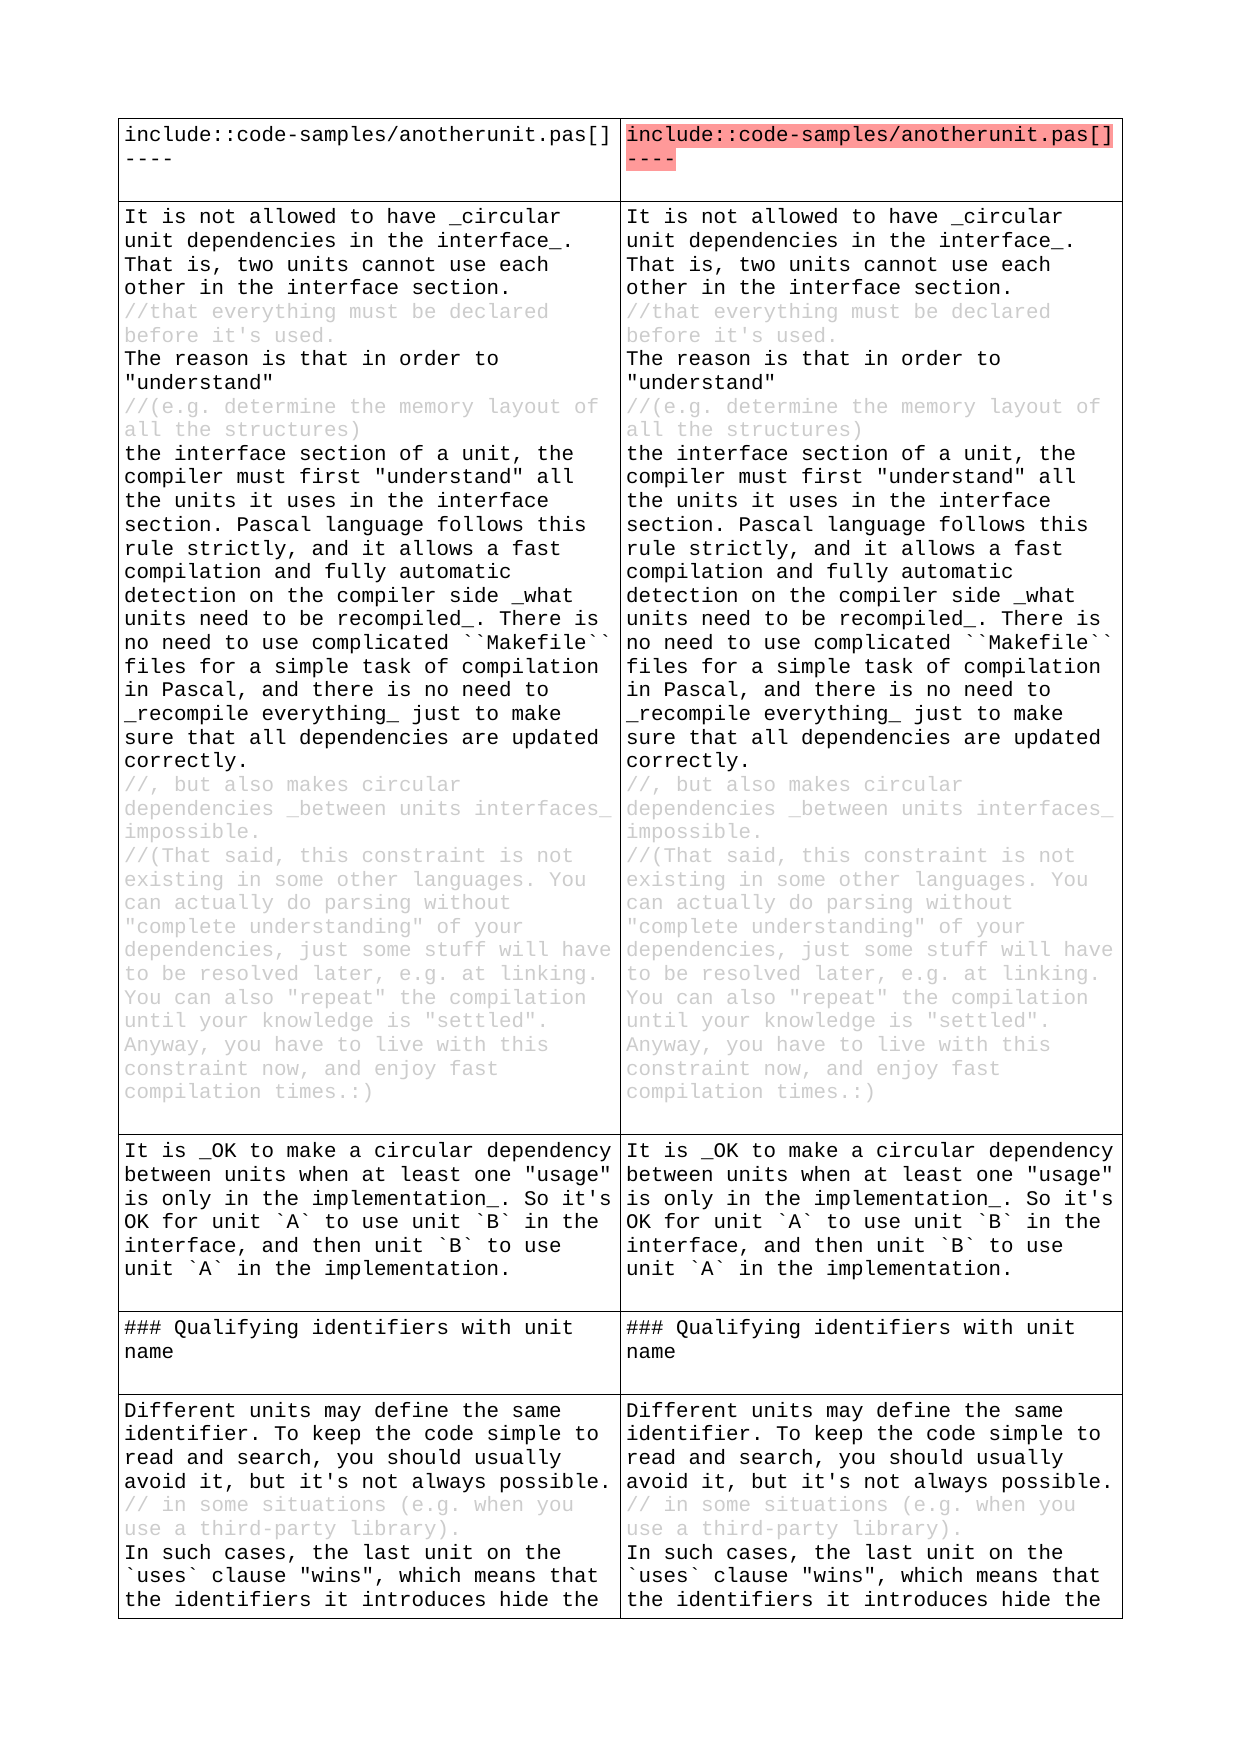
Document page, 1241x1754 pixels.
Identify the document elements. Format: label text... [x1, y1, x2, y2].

table_cell ### Qualifying identifiers with unit name [621, 1312, 1122, 1394]
table_cell It is not allowed to have _circular unit dependencies in the interface_. That is, two units cannot use each other in the interface section. //that everything must be declared before it's used. The reason is that in order to "understand" //(e.g. determine the memory layout of all the structures) the interface section of a unit, the compiler must first "understand" all the units it uses in the interface section. Pascal language follows this rule strictly, and it allows a fast compilation and fully automatic detection on the compiler side _what units need to be recompiled_. There is no need to use complicated ``Makefile`` files for a simple task of compilation in Pascal, and there is no need to _recompile everything_ just to make sure that all dependencies are updated correctly. //, but also makes circular dependencies _between units interfaces_ impossible. //(That said, this constraint is not existing in some other languages. You can actually do parsing without "complete understanding" of your dependencies, just some stuff will have to be resolved later, e.g. at linking. You can also "repeat" the compilation until your knowledge is "settled". Anyway, you have to live with this constraint now, and enjoy fast compilation times.:) [621, 202, 1122, 1134]
table_cell Different units may define the same identifier. To keep the code simple to read and search, you should usually avoid it, but it's not always possible. // in some situations (e.g. when you use a third-party library). In such cases, the last unit on the `uses` clause "wins", which means that the identifiers it introduces hide the [621, 1395, 1122, 1618]
table_cell It is not allowed to have _circular unit dependencies in the interface_. That is, two units cannot use each other in the interface section. //that everything must be declared before it's used. The reason is that in order to "understand" //(e.g. determine the memory layout of all the structures) the interface section of a unit, the compiler must first "understand" all the units it uses in the interface section. Pascal language follows this rule strictly, and it allows a fast compilation and fully automatic detection on the compiler side _what units need to be recompiled_. There is no need to use complicated ``Makefile`` files for a simple task of compilation in Pascal, and there is no need to _recompile everything_ just to make sure that all dependencies are updated correctly. //, but also makes circular dependencies _between units interfaces_ impossible. //(That said, this constraint is not existing in some other languages. You can actually do parsing without "complete understanding" of your dependencies, just some stuff will have to be resolved later, e.g. at linking. You can also "repeat" the compilation until your knowledge is "settled". Anyway, you have to live with this constraint now, and enjoy fast compilation times.:) [119, 202, 620, 1134]
table_cell ---- include::code-samples/anotherunit.pas[] ---- [119, 119, 620, 201]
table_cell ### Qualifying identifiers with unit name [119, 1312, 620, 1394]
table_cell ---- include::code-samples/anotherunit.pas[] ---- [621, 119, 1122, 201]
table_cell Different units may define the same identifier. To keep the code simple to read and search, you should usually avoid it, but it's not always possible. // in some situations (e.g. when you use a third-party library). In such cases, the last unit on the `uses` clause "wins", which means that the identifiers it introduces hide the [119, 1395, 620, 1618]
table_cell It is _OK to make a circular dependency between units when at least one "usage" is only in the implementation_. So it's OK for unit `A` to use unit `B` in the interface, and then unit `B` to use unit `A` in the implementation. [621, 1135, 1122, 1311]
table_cell It is _OK to make a circular dependency between units when at least one "usage" is only in the implementation_. So it's OK for unit `A` to use unit `B` in the interface, and then unit `B` to use unit `A` in the implementation. [119, 1135, 620, 1311]
